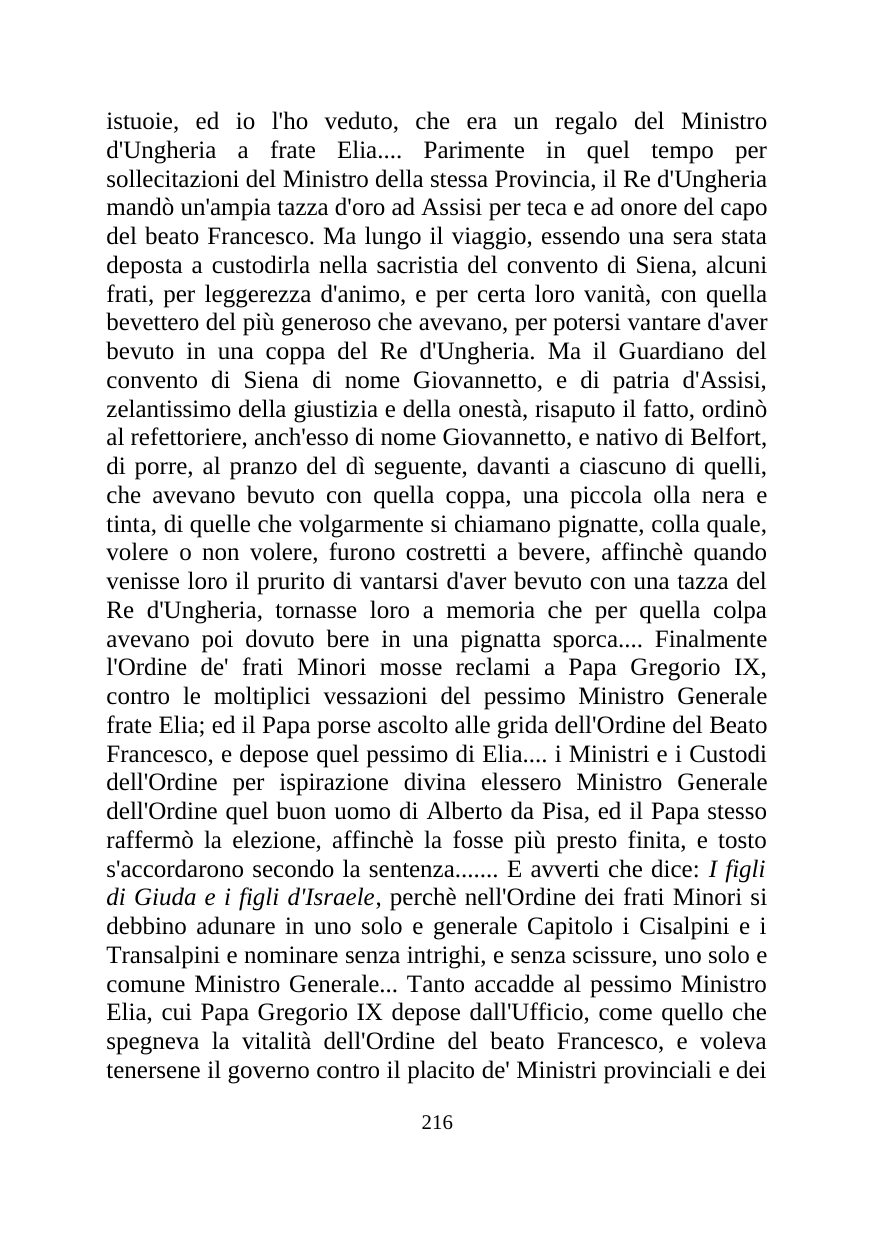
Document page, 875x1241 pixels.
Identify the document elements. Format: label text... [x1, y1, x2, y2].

text istuoie, ed io l'ho veduto, che era un regalo del Ministro d'Ungheria a frate Elia.... Parimente in quel tempo per sollecitazioni del Ministro della stessa Provincia, il Re d'Ungheria mandò un'ampia tazza d'oro ad Assisi per teca e ad onore del capo del beato Francesco. Ma lungo il viaggio, essendo una sera stata deposta a custodirla nella sacristia del convento di Siena, alcuni frati, per leggerezza d'animo, e per certa loro vanità, con quella bevettero del più generoso che avevano, per potersi vantare d'aver bevuto in una coppa del Re d'Ungheria. Ma il Guardiano del convento di Siena di nome Giovannetto, e di patria d'Assisi, zelantissimo della giustizia e della onestà, risaputo il fatto, ordinò al refettoriere, anch'esso di nome Giovannetto, e nativo di Belfort, di porre, al pranzo del dì seguente, davanti a ciascuno di quelli, che avevano bevuto con quella coppa, una piccola olla nera e tinta, di quelle che volgarmente si chiamano pignatte, colla quale, volere o non volere, furono costretti a bevere, affinchè quando venisse loro il prurito di vantarsi d'aver bevuto con una tazza del Re d'Ungheria, tornasse loro a memoria che per quella colpa avevano poi dovuto bere in una pignatta sporca.... Finalmente l'Ordine de' frati Minori mosse reclami a Papa Gregorio IX, contro le moltiplici vessazioni del pessimo Ministro Generale frate Elia; ed il Papa porse ascolto alle grida dell'Ordine del Beato Francesco, e depose quel pessimo di Elia.... i Ministri e i Custodi dell'Ordine per ispirazione divina elessero Ministro Generale dell'Ordine quel buon uomo di Alberto da Pisa, ed il Papa stesso raffermò la elezione, affinchè la fosse più presto finita, e tosto s'accordarono secondo la sentenza....... E avverti che dice: I figli di Giuda e i figli d'Israele, perchè nell'Ordine dei frati Minori si debbino adunare in uno solo e generale Capitolo i Cisalpini e i Transalpini e nominare senza intrighi, e senza scissure, uno solo e comune Ministro Generale... Tanto accadde al pessimo Ministro Elia, cui Papa Gregorio IX depose dall'Ufficio, come quello che spegneva la vitalità dell'Ordine del beato Francesco, e voleva tenersene il governo contro il placito de' Ministri provinciali e dei [106, 106, 768, 1084]
